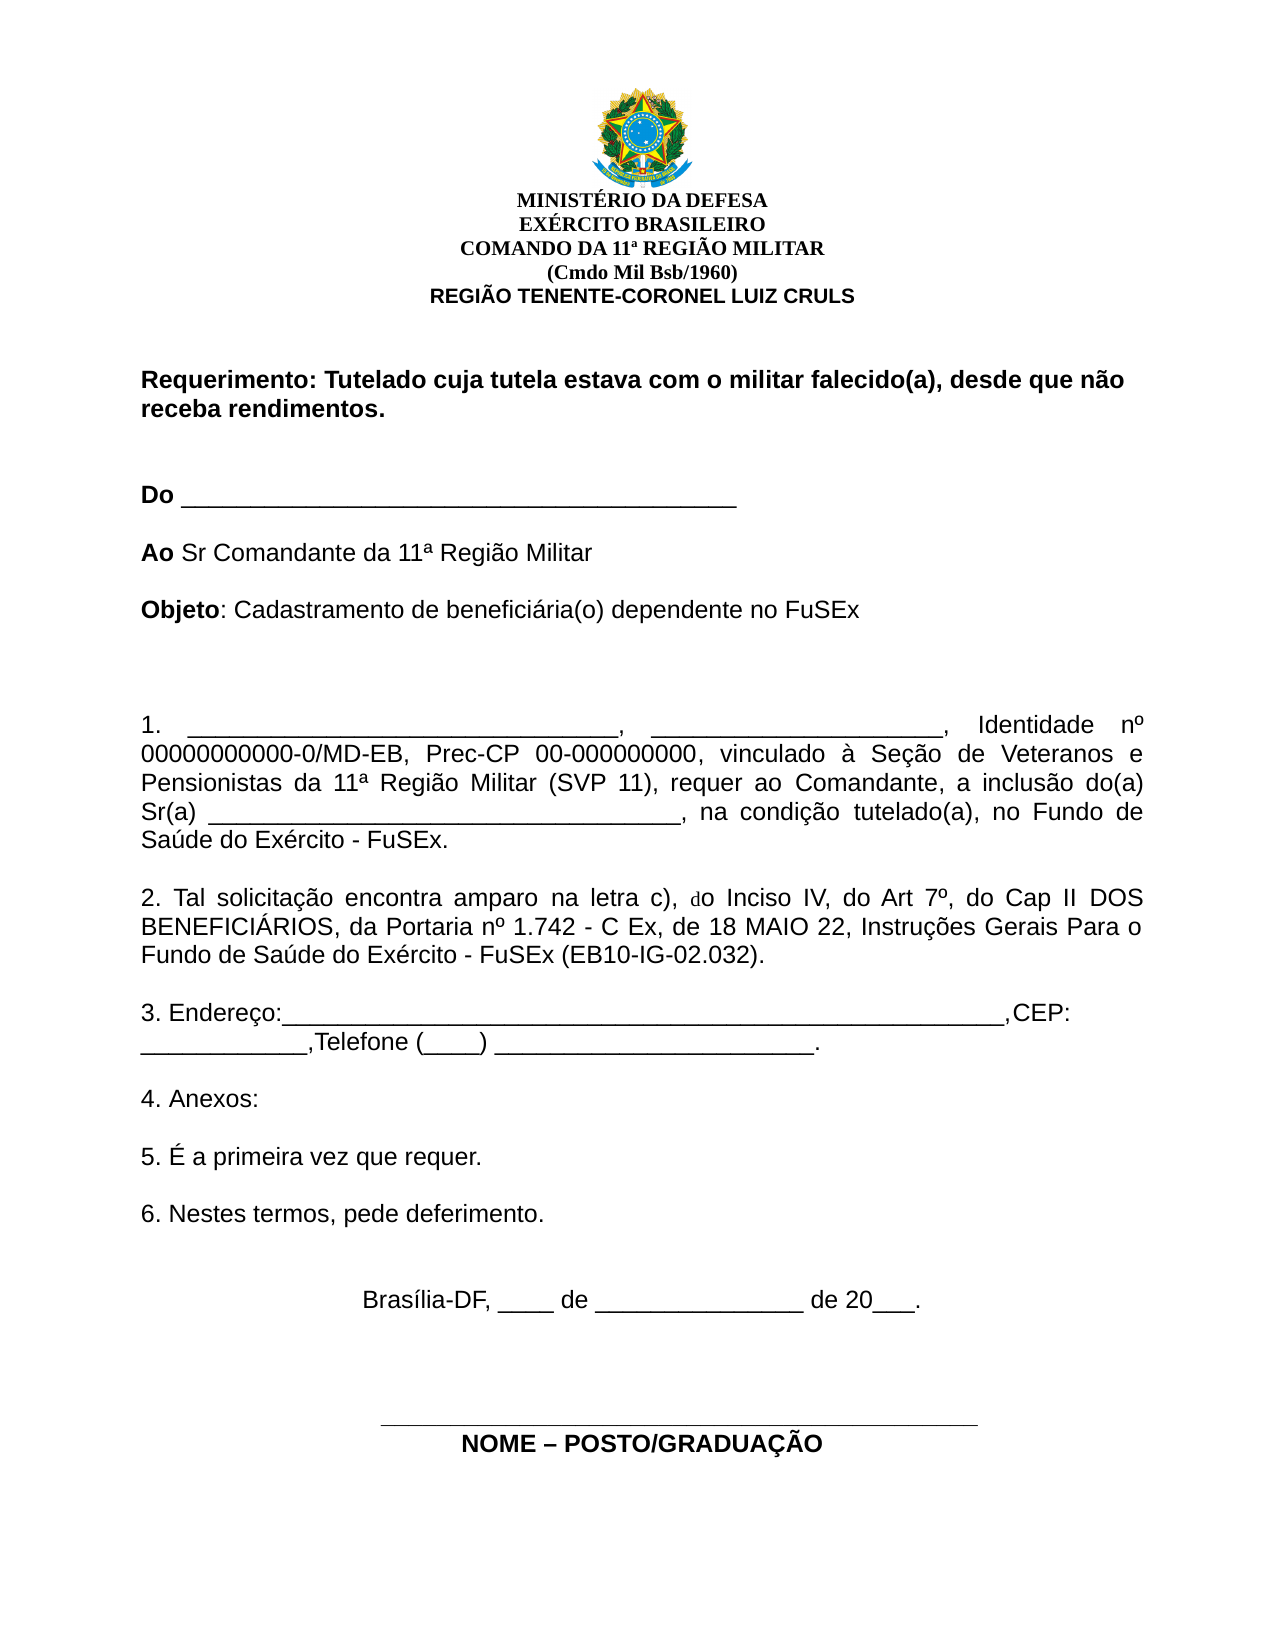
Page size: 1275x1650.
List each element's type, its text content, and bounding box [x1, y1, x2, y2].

text Requerimento: Tutelado cuja tutela estava com o militar falecido(a), desde que não receba rendimentos. [141, 366, 1144, 423]
text (Cmdo Mil Bsb/1960) [141, 260, 1144, 284]
picture [663, 168, 673, 175]
list 6. Nestes termos, pede deferimento. [141, 1199, 1144, 1228]
text ____________,Telefone (____) _______________________. [141, 1027, 1144, 1056]
picture [658, 164, 693, 188]
subtitle Ao Sr Comandante da 11ª Região Militar [141, 538, 1144, 567]
text COMANDO DA 11ª REGIÃO MILITAR [141, 236, 1144, 260]
text Do ________________________________________ [141, 481, 1144, 509]
text 4. Anexos: [141, 1084, 1144, 1113]
picture [592, 88, 693, 188]
text 2. Tal solicitação encontra amparo na letra c), do Inciso IV, do Art 7º, do Cap II DOS BENEFICIÁRIOS, da Portaria nº 1.742 - C Ex, de 18 MAIO 22, Instruções Gerais Para o Fundo de Saúde do Exército - FuSEx (EB10-IG-02.032). [141, 883, 1144, 969]
text NOME – POSTO/GRADUAÇÃO [141, 1429, 1144, 1458]
text EXÉRCITO BRASILEIRO [141, 212, 1144, 236]
list 5. É a primeira vez que requer. [141, 1142, 1144, 1171]
list ___________________________________________ [178, 1401, 1144, 1429]
text Objeto: Cadastramento de beneficiária(o) dependente no FuSEx [141, 596, 1144, 624]
text 3. Endereço:____________________________________________________,CEP: [141, 998, 1144, 1027]
text REGIÃO TENENTE-CORONEL LUIZ CRULS [141, 284, 1144, 308]
list Brasília-DF, ____ de _______________ de 20___. [141, 1286, 1144, 1314]
text 1. _______________________________, _____________________, Identidade nº 00000000000-0/MD-EB, Prec-CP 00-000000000, vinculado à Seção de Veteranos e Pensionistas da 11ª Região Militar (SVP 11), requer ao Comandante, a inclusão do(a) Sr(a) __________________________________, na condição tutelado(a), no Fundo de Saúde do Exército - FuSEx. [141, 711, 1144, 854]
text MINISTÉRIO DA DEFESA [141, 188, 1144, 212]
